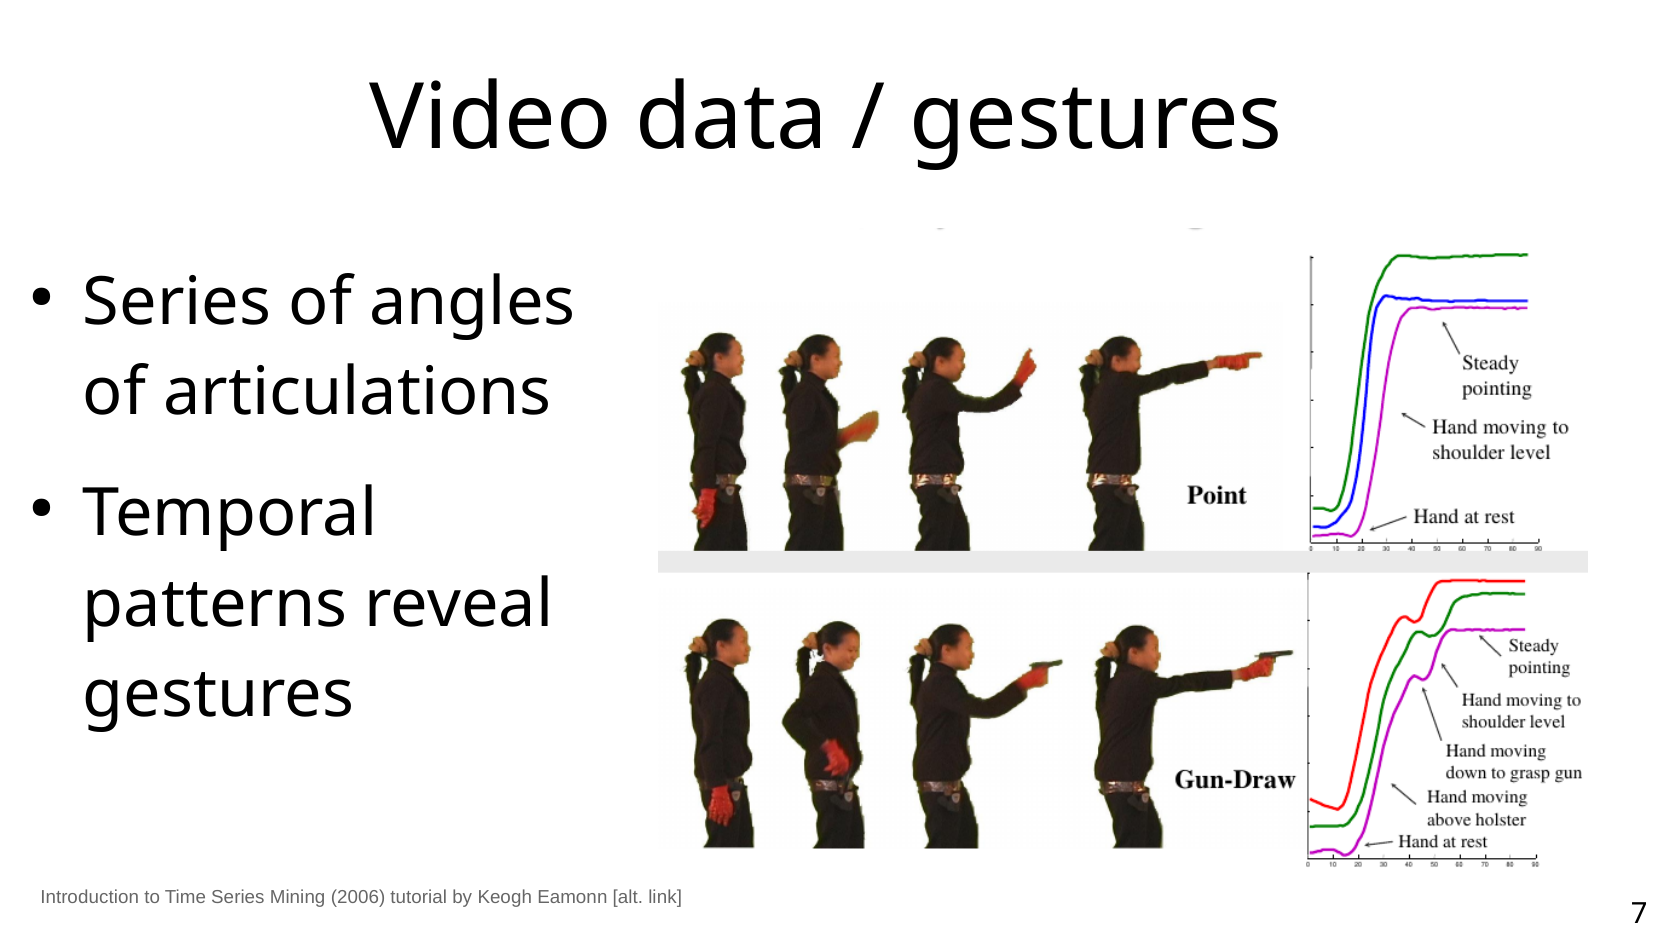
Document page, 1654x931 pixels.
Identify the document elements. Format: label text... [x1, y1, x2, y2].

title Video data / gestures [82, 1, 1571, 226]
picture [658, 228, 1588, 874]
list Series of angles of articulations Temporal patterns reveal gestures [11, 253, 654, 793]
text_box Introduction to Time Series Mining (2006) tutorial by Keogh Eamonn [alt. link] [25, 879, 709, 916]
